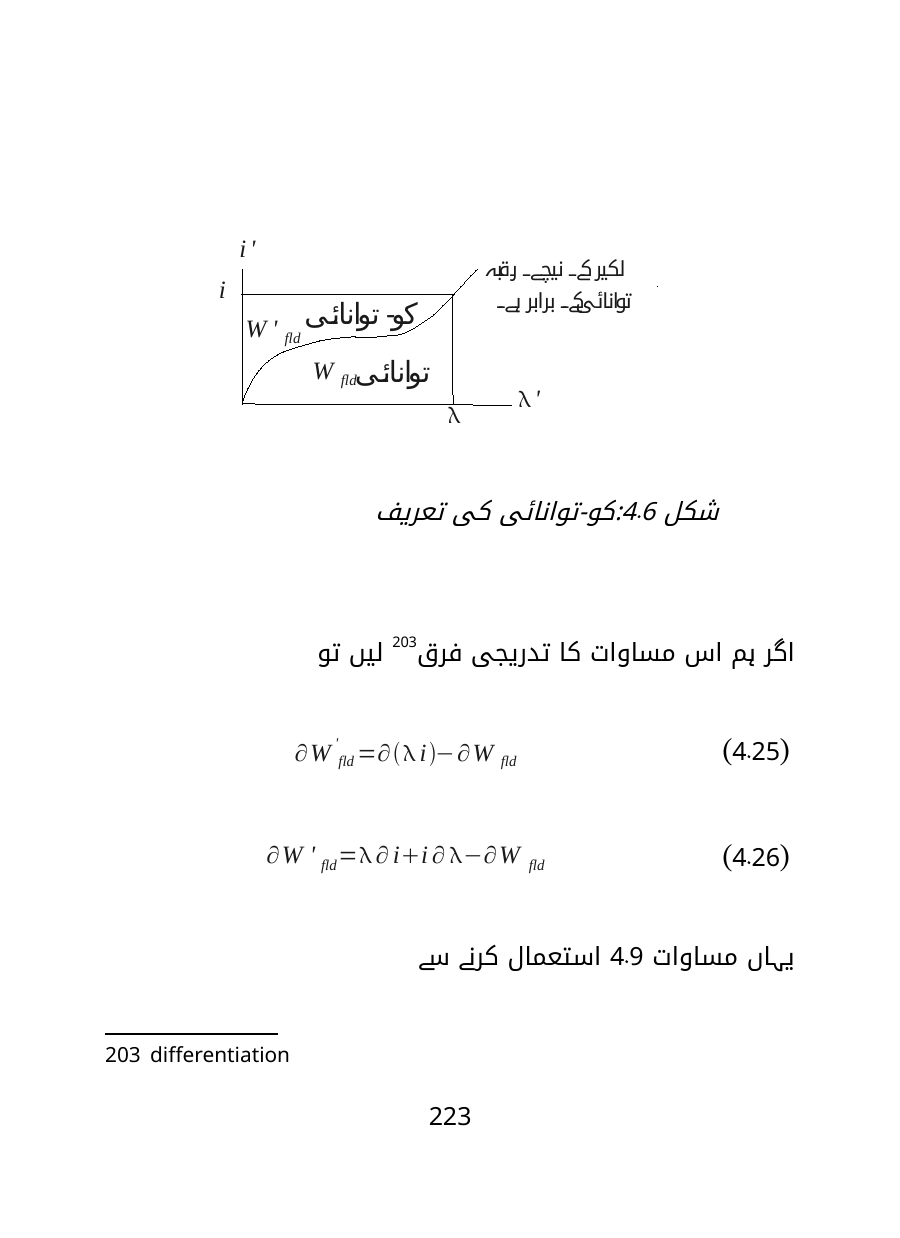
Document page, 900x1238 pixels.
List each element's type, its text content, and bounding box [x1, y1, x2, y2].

text differentiation [105, 1040, 795, 1068]
table_header [105, 828, 696, 900]
text شکل 4.6:کو-توانائی کی تعریف [182, 181, 718, 536]
text اگر ہم اس مساوات کا تدریجی فرق لیں تو [105, 629, 795, 676]
table_header [105, 723, 698, 794]
table_header (4.26) [696, 828, 795, 900]
text یہاں مساوات 4.9 استعمال کرنے سے [105, 934, 795, 981]
table_header (4.25) [698, 723, 795, 794]
